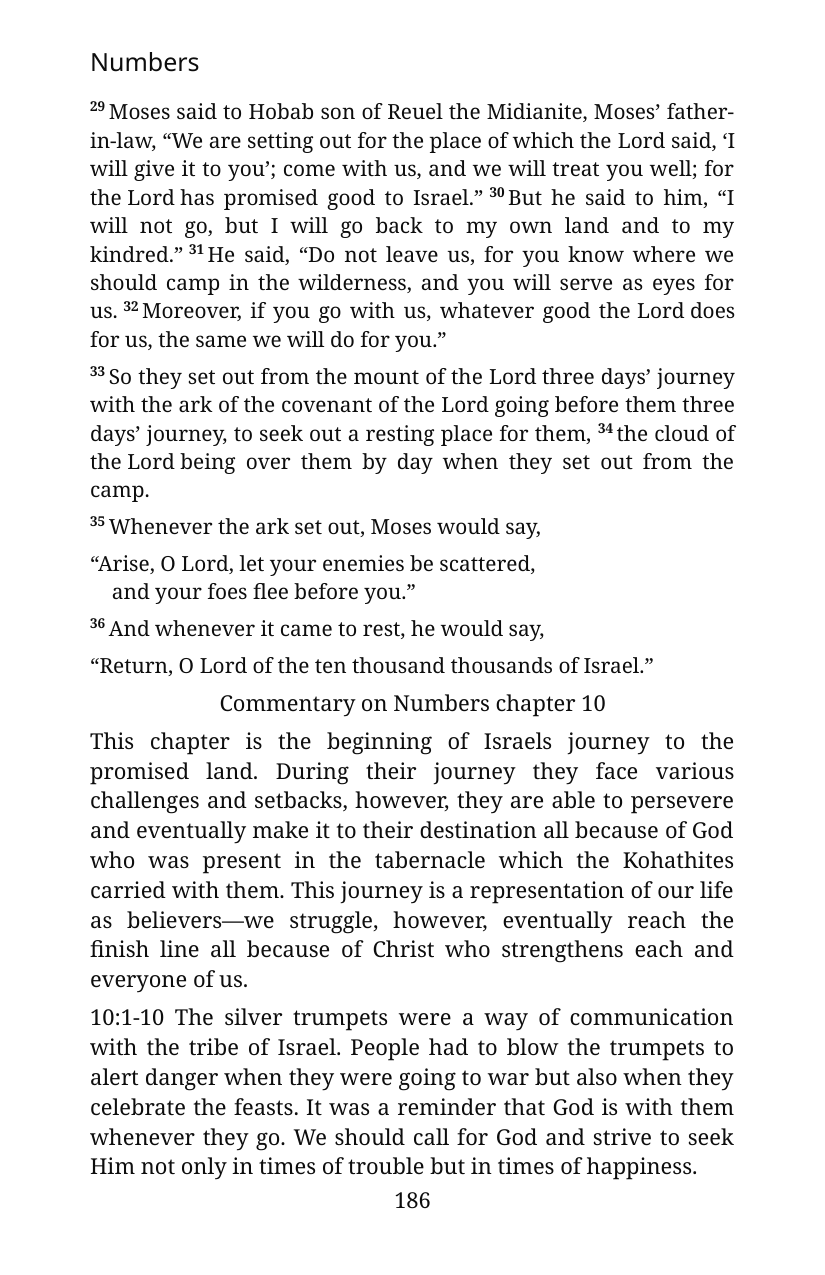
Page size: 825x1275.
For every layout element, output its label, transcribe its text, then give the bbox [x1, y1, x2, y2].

text 36 And whenever it came to rest, he would say, [90, 614, 735, 643]
text 35 Whenever the ark set out, Moses would say, [90, 512, 735, 541]
text “Arise, O Lord, let your enemies be scattered, and your foes flee before you.” [90, 549, 735, 606]
text “Return, O Lord of the ten thousand thousands of Israel.” [90, 651, 735, 679]
text 33 So they set out from the mount of the Lord three days’ journey with the ark of the covenant of the Lord going before them three days’ journey, to seek out a resting place for them, 34 the cloud of the Lord being over them by day when they set out from the camp. [90, 362, 735, 504]
text Commentary on Numbers chapter 10 [90, 688, 735, 718]
text This chapter is the beginning of Israels journey to the promised land. During their journey they face various challenges and setbacks, however, they are able to persevere and eventually make it to their destination all because of God who was present in the tabernacle which the Kohathites carried with them. This journey is a representation of our life as believers—we struggle, however, eventually reach the finish line all because of Christ who strengthens each and everyone of us. [90, 726, 735, 994]
text 10:1-10 The silver trumpets were a way of communication with the tribe of Israel. People had to blow the trumpets to alert danger when they were going to war but also when they celebrate the feasts. It was a reminder that God is with them whenever they go. We should call for God and strive to seek Him not only in times of trouble but in times of happiness. [90, 1002, 735, 1181]
text 29 Moses said to Hobab son of Reuel the Midianite, Moses’ father-in-law, “We are setting out for the place of which the Lord said, ‘I will give it to you’; come with us, and we will treat you well; for the Lord has promised good to Israel.” 30 But he said to him, “I will not go, but I will go back to my own land and to my kindred.” 31 He said, “Do not leave us, for you know where we should camp in the wilderness, and you will serve as eyes for us. 32 Moreover, if you go with us, whatever good the Lord does for us, the same we will do for you.” [90, 97, 735, 353]
